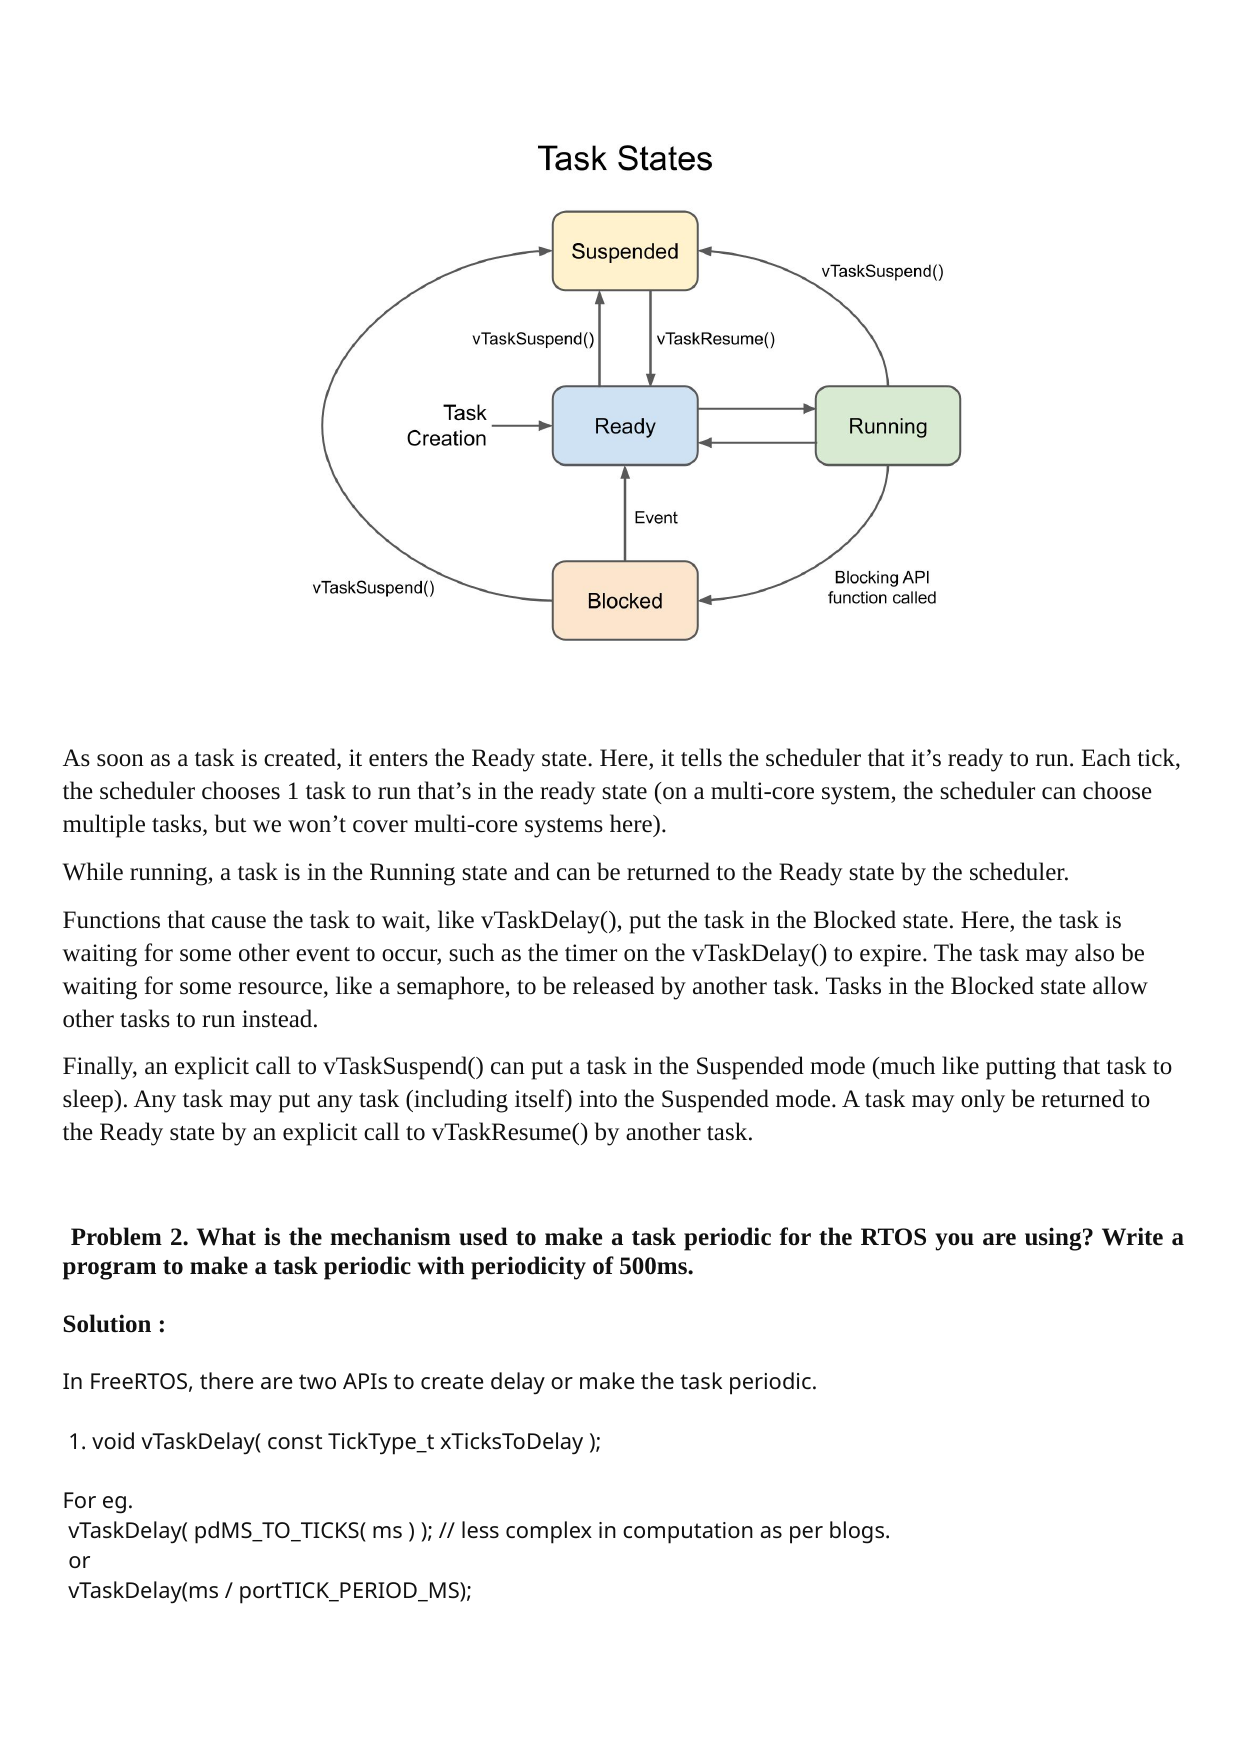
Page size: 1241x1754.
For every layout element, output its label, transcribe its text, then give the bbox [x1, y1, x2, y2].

text Functions that cause the task to wait, like vTaskDelay(), put the task in the Blocked state. Here, the task is waiting for some other event to occur, such as the timer on the vTaskDelay() to expire. The task may also be waiting for some resource, like a semaphore, to be released by another task. Tasks in the Blocked state allow other tasks to run instead. [62, 905, 1187, 1032]
text Solution : [62, 1309, 1187, 1337]
text vTaskDelay(ms / portTICK_PERIOD_MS); [62, 1575, 1187, 1604]
text As soon as a task is created, it enters the Ready state. Here, it tells the scheduler that it’s ready to run. Each tick, the scheduler chooses 1 task to run that’s in the ready state (on a multi-core system, the scheduler can choose multiple tasks, but we won’t cover multi-core systems here). [62, 743, 1187, 838]
picture [115, 118, 1135, 692]
text or [62, 1545, 1187, 1575]
text vTaskDelay( pdMS_TO_TICKS( ms ) ); // less complex in computation as per blogs. [62, 1515, 1187, 1545]
text For eg. [62, 1485, 1187, 1515]
text 1. void vTaskDelay( const TickType_t xTicksToDelay ); [62, 1426, 1187, 1456]
text In FreeRTOS, there are two APIs to create delay or make the task periodic. [62, 1366, 1187, 1396]
text Finally, an explicit call to vTaskSuspend() can put a task in the Suspended mode (much like putting that task to sleep). Any task may put any task (including itself) into the Suspended mode. A task may only be returned to the Ready state by an explicit call to vTaskResume() by another task. [62, 1051, 1187, 1146]
text While running, a task is in the Running state and can be returned to the Ready state by the scheduler. [62, 857, 1187, 886]
text Problem 2. What is the mechanism used to make a task periodic for the RTOS you are using? Write a program to make a task periodic with periodicity of 500ms. [62, 1222, 1187, 1280]
